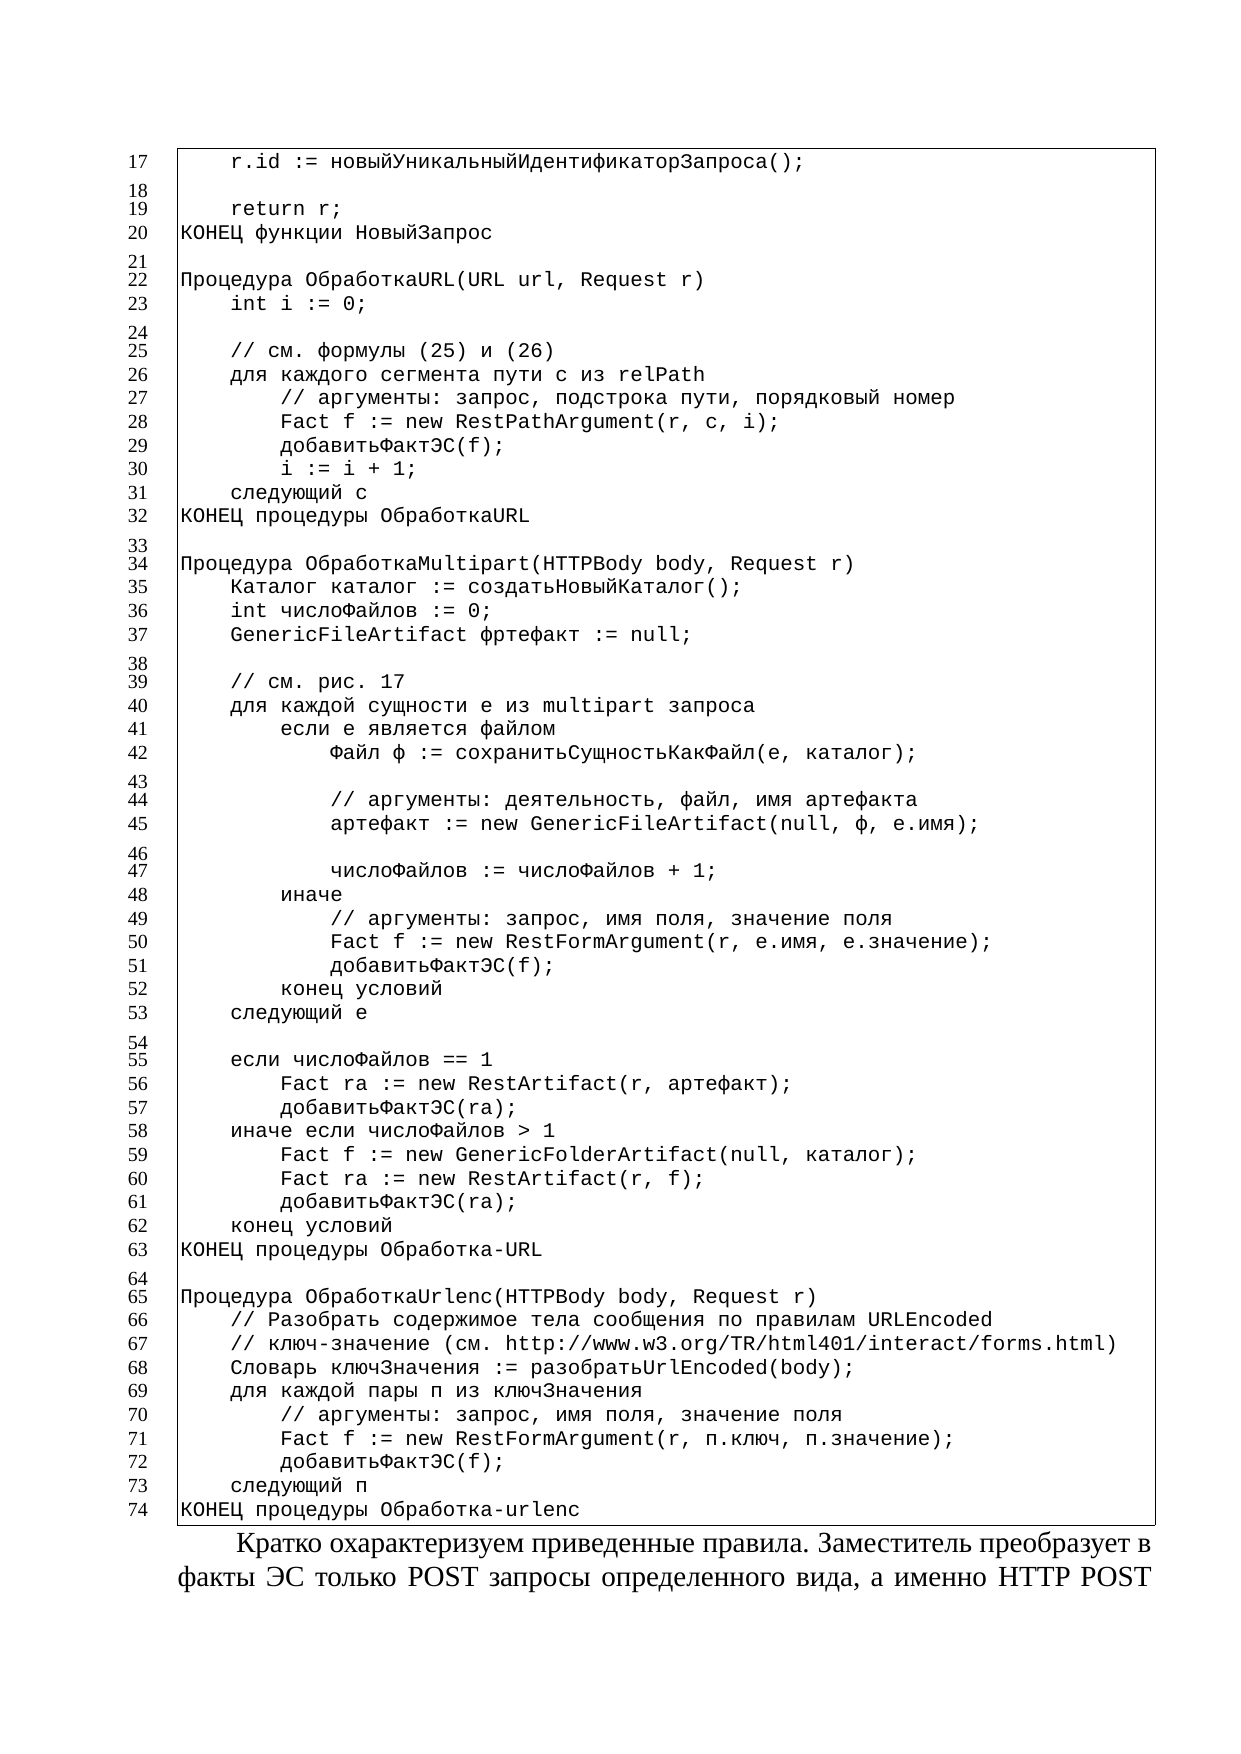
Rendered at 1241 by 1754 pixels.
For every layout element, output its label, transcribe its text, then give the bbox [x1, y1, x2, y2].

text Файл ф := сохранитьСущностьКакФайл(е, каталог); [178, 739, 1155, 766]
text конец условий [178, 1212, 1155, 1235]
text добавитьФактЭС(f); [178, 431, 1155, 455]
text Fact f := new RestFormArgument(r, п.ключ, п.значение); [178, 1424, 1155, 1448]
text следующий е [178, 999, 1155, 1026]
text r.id := новыйУникальныйИдентификаторЗапроса(); [178, 149, 1155, 174]
text добавитьФактЭС(ra); [178, 1188, 1155, 1212]
text если е является файлом [178, 715, 1155, 739]
text // аргументы: деятельность, файл, имя артефакта [178, 786, 1155, 810]
text если числоФайлов == 1 [178, 1046, 1155, 1070]
text // аргументы: запрос, имя поля, значение поля [178, 904, 1155, 928]
text следующий c [178, 479, 1155, 502]
text Fact f := new GenericFolderArtifact(null, каталог); [178, 1141, 1155, 1164]
text Словарь ключЗначения := разобратьUrlEncoded(body); [178, 1354, 1155, 1377]
text КОНЕЦ процедуры ОбработкаURL [178, 502, 1155, 529]
text // см. формулы (25) и (26) [178, 337, 1155, 361]
text int i := 0; [178, 289, 1155, 316]
text aртефакт := new GenericFileArtifact(null, ф, е.имя); [178, 810, 1155, 837]
text Процедура ОбработкаUrlenc(HTTPBody body, Request r) [178, 1283, 1155, 1306]
text // аргументы: запрос, имя поля, значение поля [178, 1401, 1155, 1424]
text иначе [178, 881, 1155, 904]
text следующий п [178, 1472, 1155, 1496]
text числоФайлов := числоФайлов + 1; [178, 857, 1155, 881]
text // аргументы: запрос, подстрока пути, порядковый номер [178, 384, 1155, 408]
text иначе если числоФайлов > 1 [178, 1117, 1155, 1141]
text Процедура ОбработкаMultipart(HTTPBody body, Request r) [178, 550, 1155, 573]
text // см. рис. 17 [178, 668, 1155, 692]
text КОНЕЦ процедуры Обработка-URL [178, 1235, 1155, 1262]
text конец условий [178, 975, 1155, 999]
text добавитьФактЭС(f); [178, 952, 1155, 975]
text GenericFileArtifact фртефакт := null; [178, 621, 1155, 647]
text для каждой сущности е из multipart запроса [178, 692, 1155, 715]
text Кратко охарактеризуем приведенные правила. Заместитель преобразует в факты ЭС только POST запросы определенного вида, а именно HTTP POST [177, 1526, 1152, 1592]
text добавитьФактЭС(ra); [178, 1093, 1155, 1117]
text Fact f := new RestPathArgument(r, c, i); [178, 408, 1155, 431]
text Fact f := new RestFormArgument(r, е.имя, е.значение); [178, 928, 1155, 952]
text КОНЕЦ функции НовыйЗапрос [178, 219, 1155, 245]
text int числоФайлов := 0; [178, 597, 1155, 621]
text КОНЕЦ процедуры Обработка-urlenc [178, 1496, 1155, 1525]
text для каждой пары п из ключЗначения [178, 1377, 1155, 1401]
text добавитьФактЭС(f); [178, 1448, 1155, 1472]
text Каталог каталог := создатьНовыйКаталог(); [178, 573, 1155, 597]
text Процедура ОбработкаURL(URL url, Request r) [178, 266, 1155, 289]
text // Разобрать содержимое тела сообщения по правилам URLEncoded [178, 1306, 1155, 1330]
text // ключ-значение (см. http://www.w3.org/TR/html401/interact/forms.html) [178, 1330, 1155, 1354]
text для каждого сегмента пути c из relPath [178, 361, 1155, 384]
text Fact ra := new RestArtifact(r, f); [178, 1164, 1155, 1188]
text i := i + 1; [178, 455, 1155, 479]
text return r; [178, 195, 1155, 219]
text Fact ra := new RestArtifact(r, aртефакт); [178, 1070, 1155, 1093]
